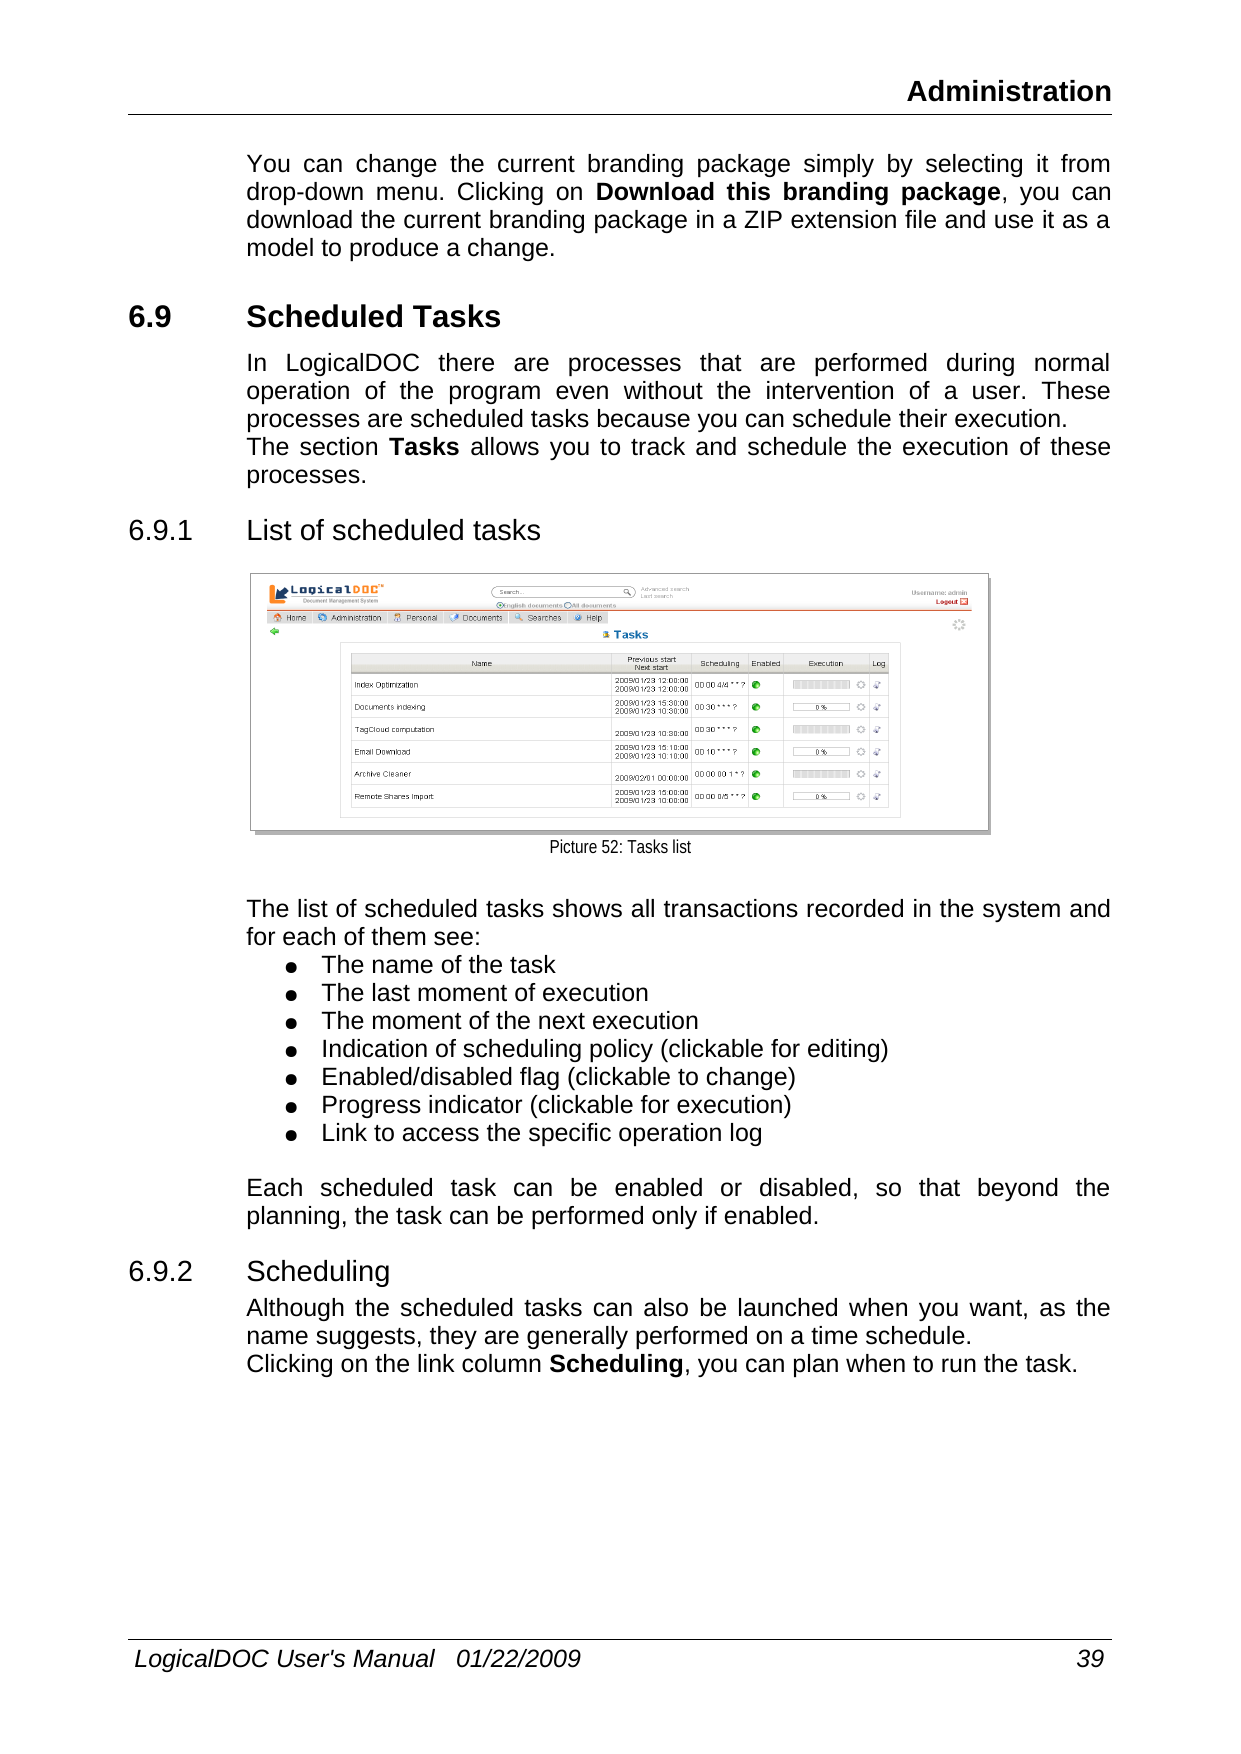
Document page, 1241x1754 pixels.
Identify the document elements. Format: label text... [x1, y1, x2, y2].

text Clicking on the link column Scheduling, you can plan when to run the task. [246, 1350, 1112, 1378]
list The moment of the next execution [284, 1007, 1112, 1035]
text Picture 52: Tasks list [250, 831, 990, 858]
text You can change the current branding package simply by selecting it from drop-down menu. Clicking on Download this branding package, you can download the current branding package in a ZIP extension file and use it as a model to produce a change. [246, 150, 1112, 262]
text The list of scheduled tasks shows all transactions recorded in the system and for each of them see: [246, 895, 1112, 951]
picture [267, 582, 972, 821]
list The last moment of execution [284, 979, 1112, 1007]
text Although the scheduled tasks can also be launched when you want, as the name suggests, they are generally performed on a time schedule. [246, 1294, 1112, 1350]
list Progress indicator (clickable for execution) [284, 1091, 1112, 1118]
list Indication of scheduling policy (clickable for editing) [284, 1035, 1112, 1063]
text Each scheduled task can be enabled or disabled, so that beyond the planning, the task can be performed only if enabled. [246, 1174, 1112, 1230]
text The section Tasks allows you to track and schedule the execution of these processes. [246, 433, 1112, 489]
list Enabled/disabled flag (clickable to change) [284, 1063, 1112, 1091]
subtitle List of scheduled tasks [128, 514, 1112, 546]
text In LogicalDOC there are processes that are performed during normal operation of the program even without the intervention of a user. These processes are scheduled tasks because you can schedule their execution. [246, 349, 1112, 433]
subtitle Scheduling [128, 1255, 1112, 1288]
list Link to access the specific operation log [284, 1118, 1112, 1146]
list The name of the task [284, 951, 1112, 979]
subtitle Scheduled Tasks [128, 299, 1112, 334]
